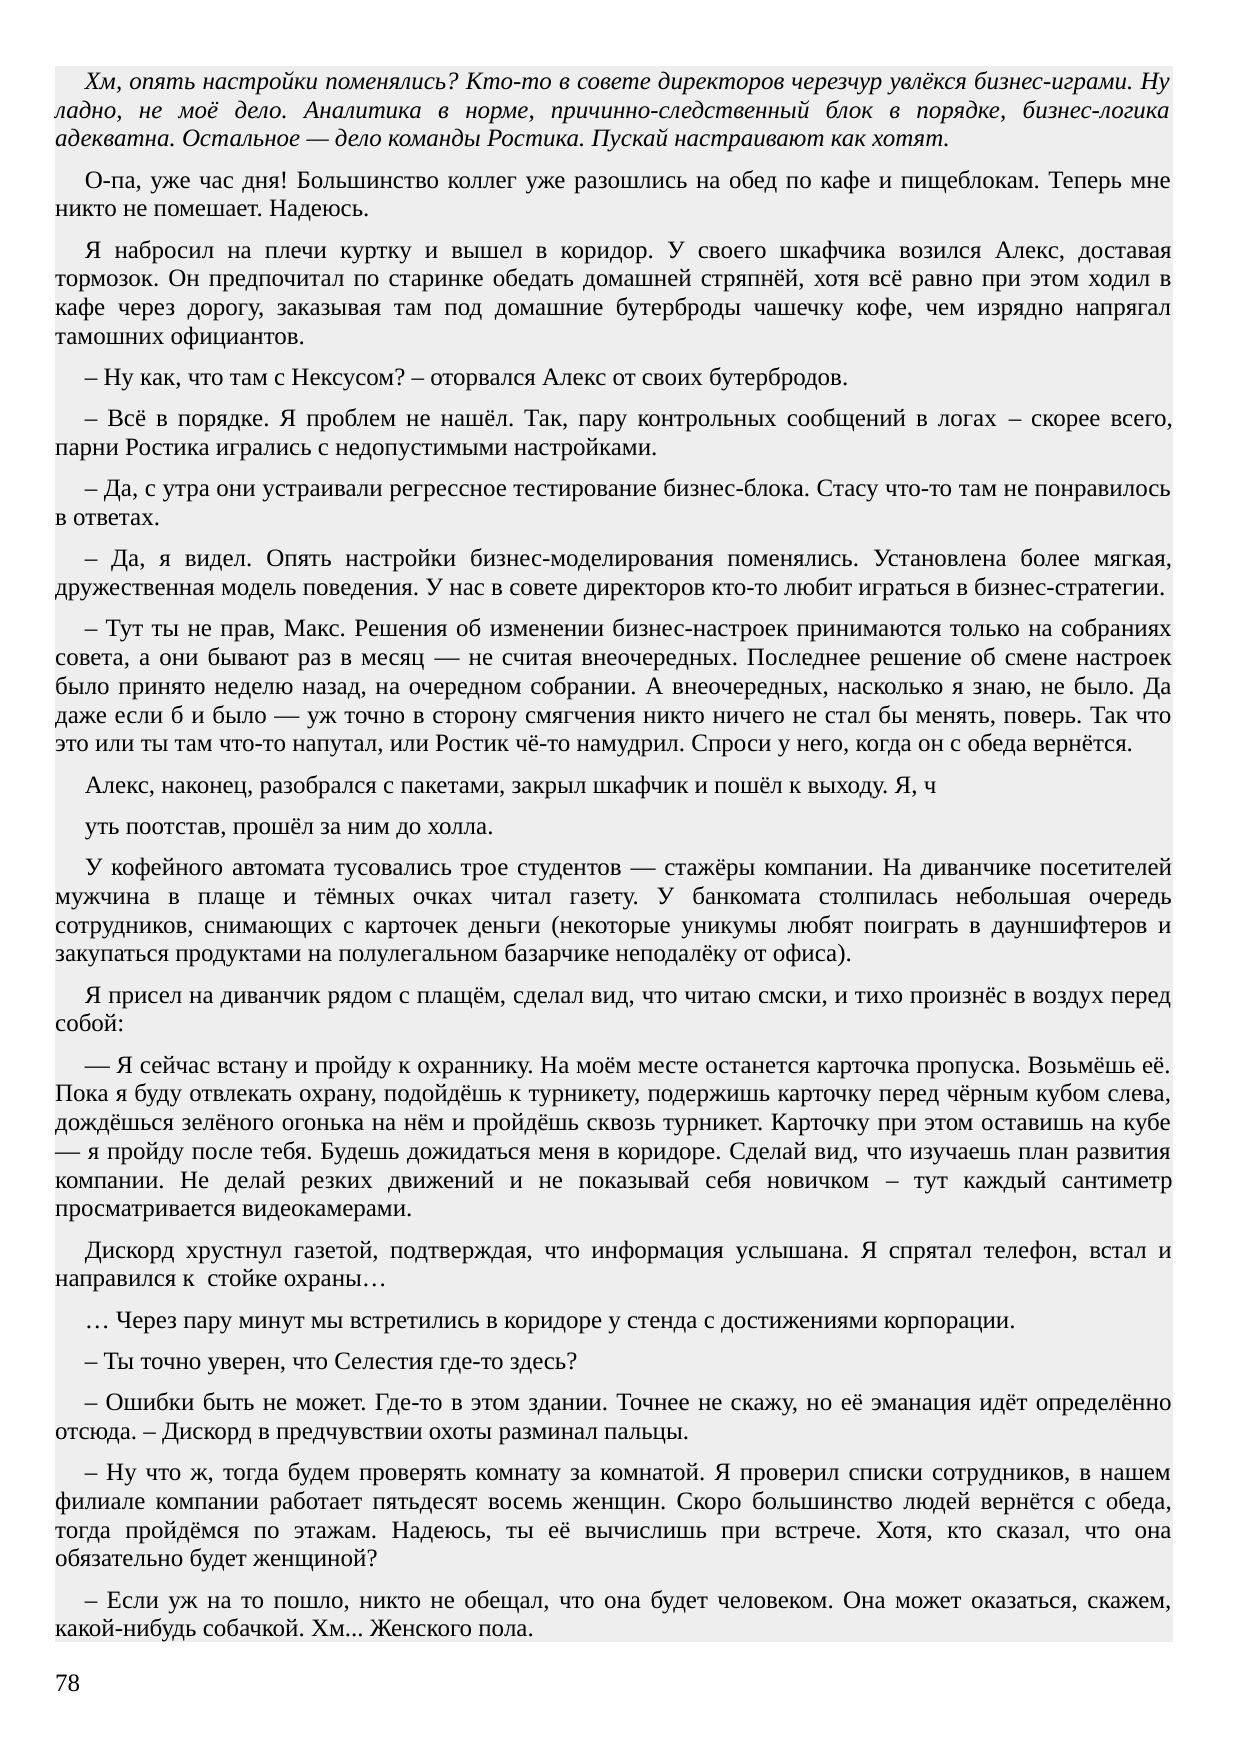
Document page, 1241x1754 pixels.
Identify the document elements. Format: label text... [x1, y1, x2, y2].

text уть поотстав, прошёл за ним до холла. [55, 811, 1173, 840]
text Алекс, наконец, разобрался с пакетами, закрыл шкафчик и пошёл к выходу. Я, ч [55, 770, 1173, 798]
text – Если уж на то пошло, никто не обещал, что она будет человеком. Она может оказаться, скажем, какой-нибудь собачкой. Хм... Женского пола. [55, 1585, 1173, 1642]
text – Всё в порядке. Я проблем не нашёл. Так, пару контрольных сообщений в логах – скорее всего, парни Ростика игрались с недопустимыми настройками. [55, 403, 1173, 461]
text Я присел на диванчик рядом с плащём, сделал вид, что читаю смски, и тихо произнёс в воздух перед собой: [55, 980, 1173, 1037]
text — Я сейчас встану и пройду к охраннику. На моём месте останется карточка пропуска. Возьмёшь её. Пока я буду отвлекать охрану, подойдёшь к турникету, подержишь карточку перед чёрным кубом слева, дождёшься зелёного огонька на нём и пройдёшь сквозь турникет. Карточку при этом оставишь на кубе — я пройду после тебя. Будешь дожидаться меня в коридоре. Сделай вид, что изучаешь план развития компании. Не делай резких движений и не показывай себя новичком – тут каждый сантиметр просматривается видеокамерами. [55, 1050, 1173, 1222]
text У кофейного автомата тусовались трое студентов — стажёры компании. На диванчике посетителей мужчина в плаще и тёмных очках читал газету. У банкомата столпилась небольшая очередь сотрудников, снимающих с карточек деньги (некоторые уникумы любят поиграть в дауншифтеров и закупаться продуктами на полулегальном базарчике неподалёку от офиса). [55, 852, 1173, 967]
text – Ты точно уверен, что Селестия где-то здесь? [55, 1346, 1173, 1375]
text – Ну как, что там с Нексусом? – оторвался Алекс от своих бутербродов. [55, 362, 1173, 391]
text О-па, уже час дня! Большинство коллег уже разошлись на обед по кафе и пищеблокам. Теперь мне никто не помешает. Надеюсь. [55, 165, 1173, 222]
text – Да, с утра они устраивали регрессное тестирование бизнес-блока. Стасу что-то там не понравилось в ответах. [55, 473, 1173, 531]
text – Ну что ж, тогда будем проверять комнату за комнатой. Я проверил списки сотрудников, в нашем филиале компании работает пятьдесят восемь женщин. Скоро большинство людей вернётся с обеда, тогда пройдёмся по этажам. Надеюсь, ты её вычислишь при встрече. Хотя, кто сказал, что она обязательно будет женщиной? [55, 1457, 1173, 1572]
text Я набросил на плечи куртку и вышел в коридор. У своего шкафчика возился Алекс, доставая тормозок. Он предпочитал по старинке обедать домашней стряпнёй, хотя всё равно при этом ходил в кафе через дорогу, заказывая там под домашние бутерброды чашечку кофе, чем изрядно напрягал тамошних официантов. [55, 235, 1173, 350]
text – Да, я видел. Опять настройки бизнес-моделирования поменялись. Установлена более мягкая, дружественная модель поведения. У нас в совете директоров кто-то любит играться в бизнес-стратегии. [55, 543, 1173, 601]
text – Тут ты не прав, Макс. Решения об изменении бизнес-настроек принимаются только на собраниях совета, а они бывают раз в месяц — не считая внеочередных. Последнее решение об смене настроек было принято неделю назад, на очередном собрании. А внеочередных, насколько я знаю, не было. Да даже если б и было — уж точно в сторону смягчения никто ничего не стал бы менять, поверь. Так что это или ты там что-то напутал, или Ростик чё-то намудрил. Спроси у него, когда он с обеда вернётся. [55, 613, 1173, 757]
text … Через пару минут мы встретились в коридоре у стенда с достижениями корпорации. [55, 1305, 1173, 1333]
text Хм, опять настройки поменялись? Кто-то в совете директоров черезчур увлёкся бизнес-играми. Ну ладно, не моё дело. Аналитика в норме, причинно-следственный блок в порядке, бизнес-логика адекватна. Остальное — дело команды Ростика. Пускай настраивают как хотят. [55, 66, 1173, 152]
text – Ошибки быть не может. Где-то в этом здании. Точнее не скажу, но её эманация идёт определённо отсюда. – Дискорд в предчувствии охоты разминал пальцы. [55, 1387, 1173, 1445]
text Дискорд хрустнул газетой, подтверждая, что информация услышана. Я спрятал телефон, встал и направился к стойке охраны… [55, 1235, 1173, 1292]
